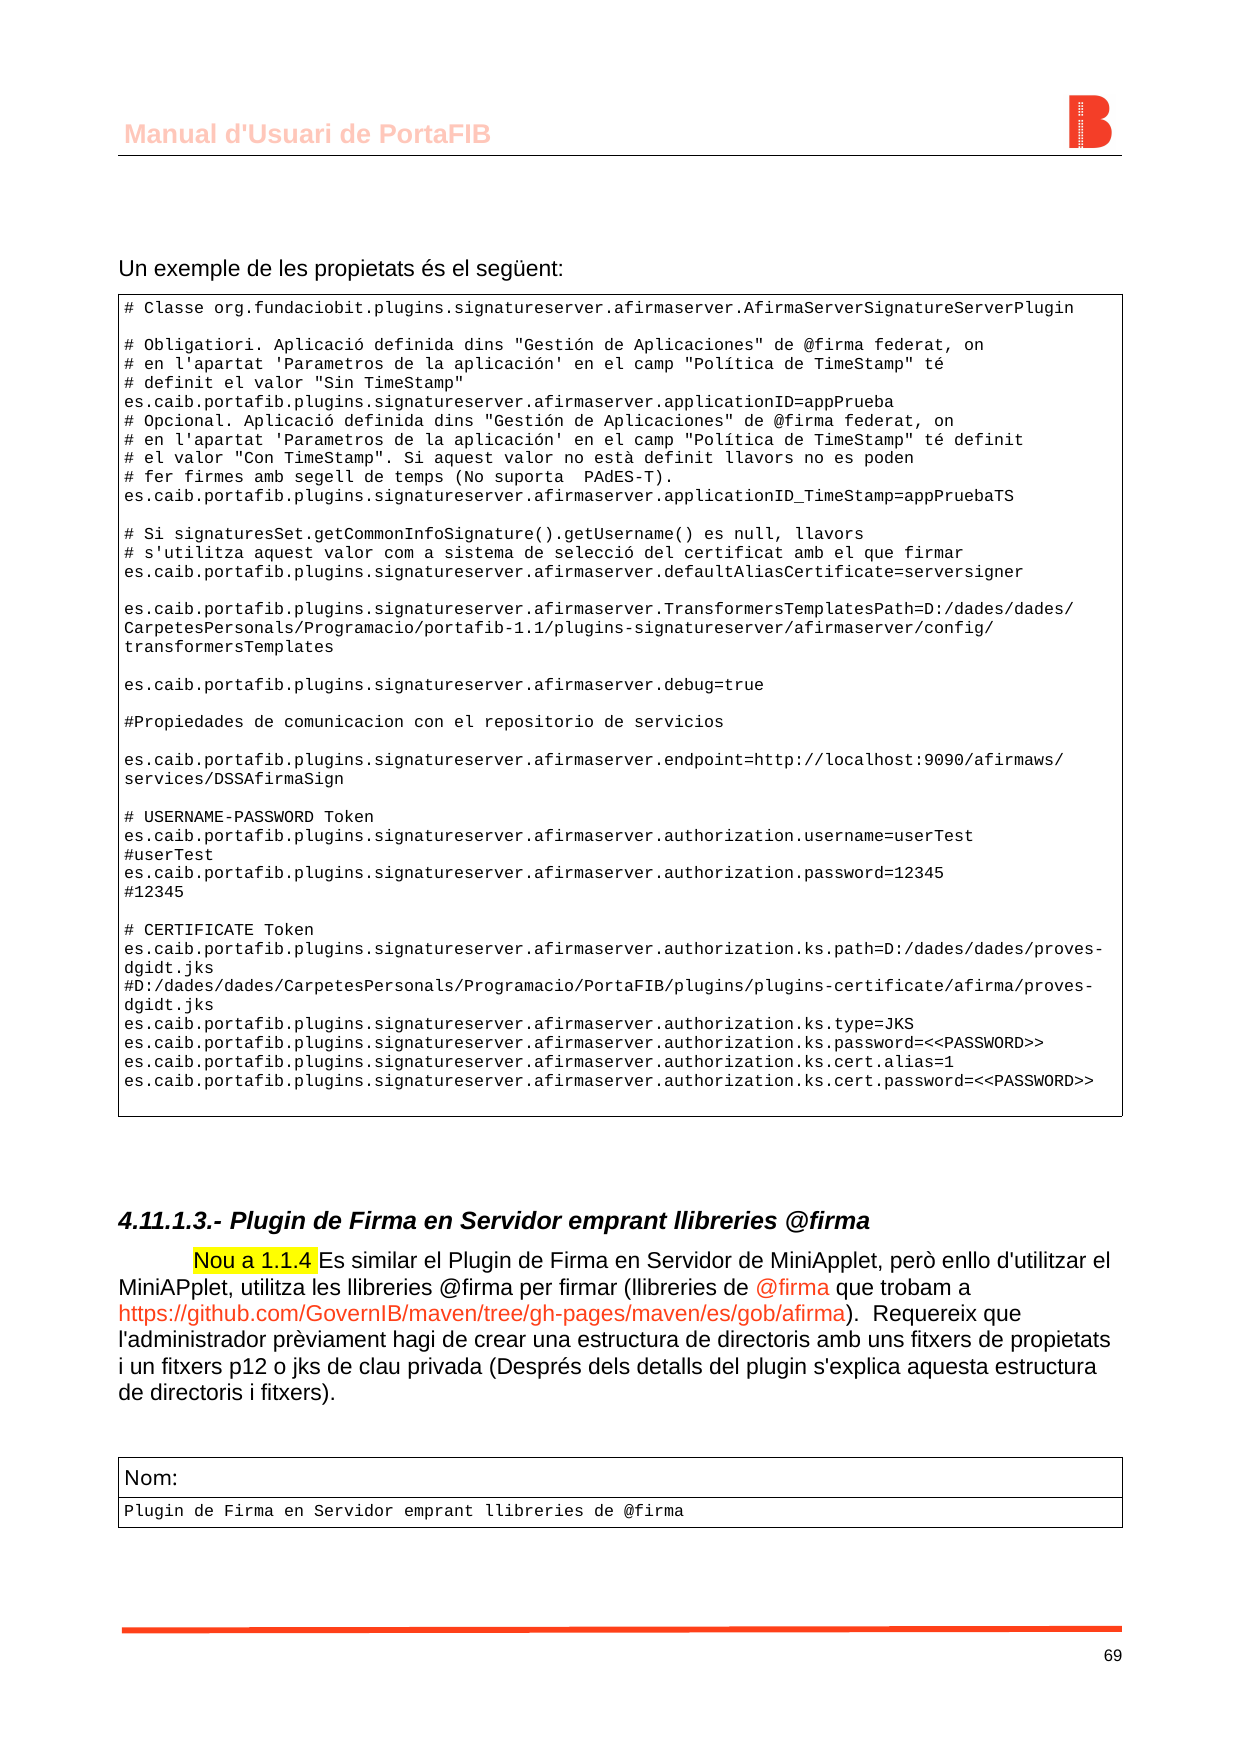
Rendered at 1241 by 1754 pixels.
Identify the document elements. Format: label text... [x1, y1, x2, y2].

table_cell Plugin de Firma en Servidor emprant llibreries de @firma [119, 1498, 1122, 1527]
table_header Nom: [119, 1458, 1122, 1497]
picture [1063, 94, 1117, 150]
text Nou a 1.1.4 Es similar el Plugin de Firma en Servidor de MiniApplet, però enllo d'utilitzar el MiniAPplet, utilitza les llibreries @firma per firmar (llibreries de @firma que trobam a https://github.com/GovernIB/maven/tree/gh-pages/maven/es/gob/afirma). Requereix que l'administrador prèviament hagi de crear una estructura de directoris amb uns fitxers de propietats i un fitxers p12 o jks de clau privada (Després dels detalls del plugin s'explica aquesta estructura de directoris i fitxers). [118, 1247, 1122, 1405]
subtitle Plugin de Firma en Servidor emprant llibreries @firma [118, 1206, 1122, 1235]
text Un exemple de les propietats és el següent: [118, 254, 1122, 281]
table_header # Classe org.fundaciobit.plugins.signatureserver.afirmaserver.AfirmaServerSignatureServerPlugin # Obligatiori. Aplicació definida dins "Gestión de Aplicaciones" de @firma federat, on # en l'apartat 'Parametros de la aplicación' en el camp "Política de TimeStamp" té # definit el valor "Sin TimeStamp" es.caib.portafib.plugins.signatureserver.afirmaserver.applicationID=appPrueba # Opcional. Aplicació definida dins "Gestión de Aplicaciones" de @firma federat, on # en l'apartat 'Parametros de la aplicación' en el camp "Política de TimeStamp" té definit # el valor "Con TimeStamp". Si aquest valor no està definit llavors no es poden # fer firmes amb segell de temps (No suporta PAdES-T). es.caib.portafib.plugins.signatureserver.afirmaserver.applicationID_TimeStamp=appPruebaTS # Si signaturesSet.getCommonInfoSignature().getUsername() es null, llavors # s'utilitza aquest valor com a sistema de selecció del certificat amb el que firmar es.caib.portafib.plugins.signatureserver.afirmaserver.defaultAliasCertificate=serversigner es.caib.portafib.plugins.signatureserver.afirmaserver.TransformersTemplatesPath=D:/dades/dades/CarpetesPersonals/Programacio/portafib-1.1/plugins-signatureserver/afirmaserver/config/transformersTemplates es.caib.portafib.plugins.signatureserver.afirmaserver.debug=true #Propiedades de comunicacion con el repositorio de servicios es.caib.portafib.plugins.signatureserver.afirmaserver.endpoint=http://localhost:9090/afirmaws/services/DSSAfirmaSign # USERNAME-PASSWORD Token es.caib.portafib.plugins.signatureserver.afirmaserver.authorization.username=userTest #userTest es.caib.portafib.plugins.signatureserver.afirmaserver.authorization.password=12345 #12345 # CERTIFICATE Token es.caib.portafib.plugins.signatureserver.afirmaserver.authorization.ks.path=D:/dades/dades/proves-dgidt.jks #D:/dades/dades/CarpetesPersonals/Programacio/PortaFIB/plugins/plugins-certificate/afirma/proves-dgidt.jks es.caib.portafib.plugins.signatureserver.afirmaserver.authorization.ks.type=JKS es.caib.portafib.plugins.signatureserver.afirmaserver.authorization.ks.password=<<PASSWORD>> es.caib.portafib.plugins.signatureserver.afirmaserver.authorization.ks.cert.alias=1 es.caib.portafib.plugins.signatureserver.afirmaserver.authorization.ks.cert.password=<<PASSWORD>> [119, 295, 1122, 1116]
